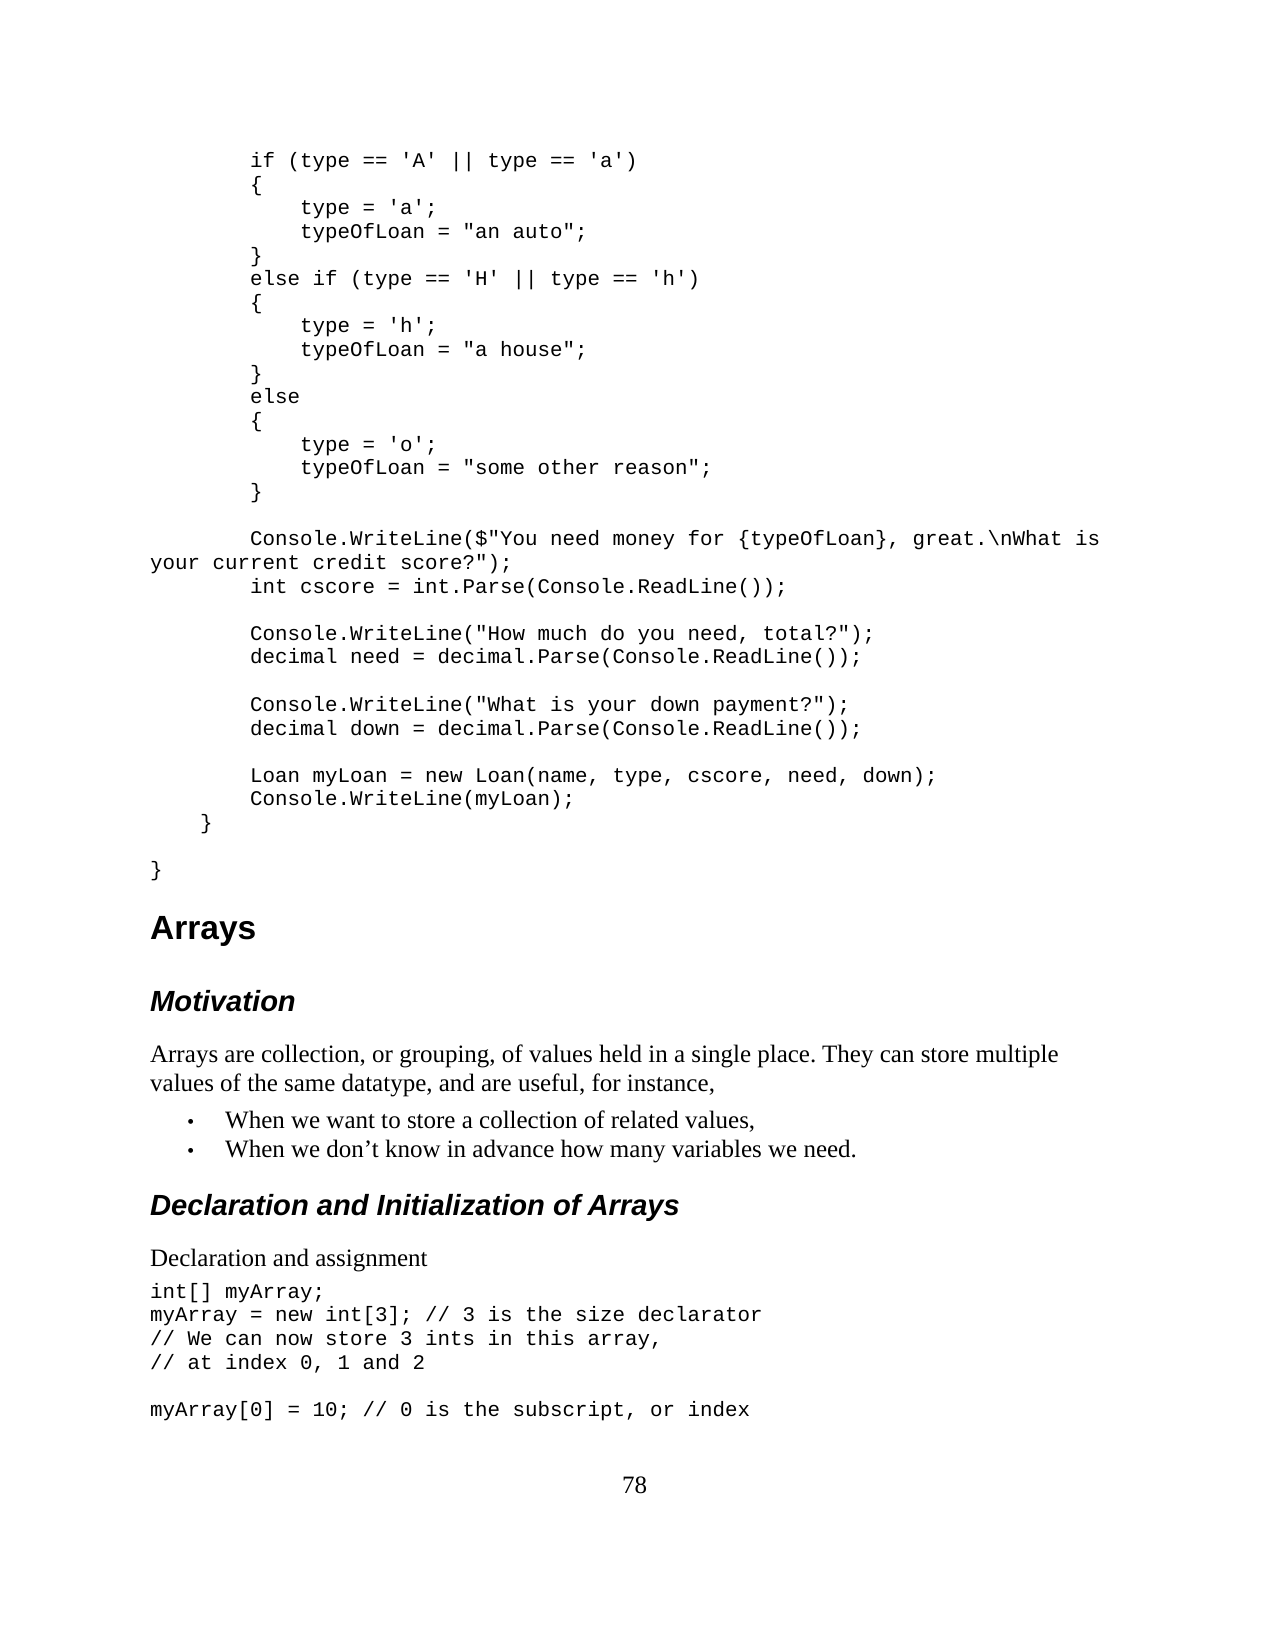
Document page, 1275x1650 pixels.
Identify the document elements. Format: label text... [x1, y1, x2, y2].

list When we want to store a collection of related values, [187, 1106, 1125, 1134]
text type = 'o'; [150, 434, 1125, 457]
text myArray[0] = 10; // 0 is the subscript, or index [150, 1399, 1125, 1423]
text type = 'a'; [150, 197, 1125, 221]
text else [150, 386, 1125, 410]
text { [150, 410, 1125, 434]
text Declaration and assignment [150, 1243, 1125, 1272]
text } [150, 481, 1125, 505]
subtitle Motivation [150, 984, 1125, 1018]
text // We can now store 3 ints in this array, [150, 1328, 1125, 1352]
text typeOfLoan = "an auto"; [150, 221, 1125, 244]
text // at index 0, 1 and 2 [150, 1352, 1125, 1375]
text typeOfLoan = "some other reason"; [150, 457, 1125, 481]
text Console.WriteLine(myLoan); [150, 788, 1125, 812]
text { [150, 174, 1125, 197]
text else if (type == 'H' || type == 'h') [150, 268, 1125, 292]
text myArray = new int[3]; // 3 is the size declarator [150, 1304, 1125, 1328]
text decimal need = decimal.Parse(Console.ReadLine()); [150, 647, 1125, 670]
text typeOfLoan = "a house"; [150, 339, 1125, 363]
subtitle Declaration and Initialization of Arrays [150, 1188, 1125, 1222]
text int[] myArray; [150, 1281, 1125, 1304]
text } [150, 812, 1125, 836]
text Console.WriteLine("What is your down payment?"); [150, 694, 1125, 717]
text } [150, 859, 1125, 883]
text Console.WriteLine($"You need money for {typeOfLoan}, great.\nWhat is your current credit score?"); [150, 528, 1125, 576]
subtitle Arrays [150, 908, 1125, 947]
text Console.WriteLine("How much do you need, total?"); [150, 623, 1125, 647]
text decimal down = decimal.Parse(Console.ReadLine()); [150, 717, 1125, 741]
text if (type == 'A' || type == 'a') [150, 150, 1125, 174]
list When we don’t know in advance how many variables we need. [187, 1134, 1125, 1163]
text } [150, 363, 1125, 386]
text Arrays are collection, or grouping, of values held in a single place. They can store multiple values of the same datatype, and are useful, for instance, [150, 1039, 1125, 1097]
text } [150, 244, 1125, 268]
text { [150, 292, 1125, 316]
text Loan myLoan = new Loan(name, type, cscore, need, down); [150, 765, 1125, 788]
text int cscore = int.Parse(Console.ReadLine()); [150, 576, 1125, 599]
text type = 'h'; [150, 316, 1125, 339]
